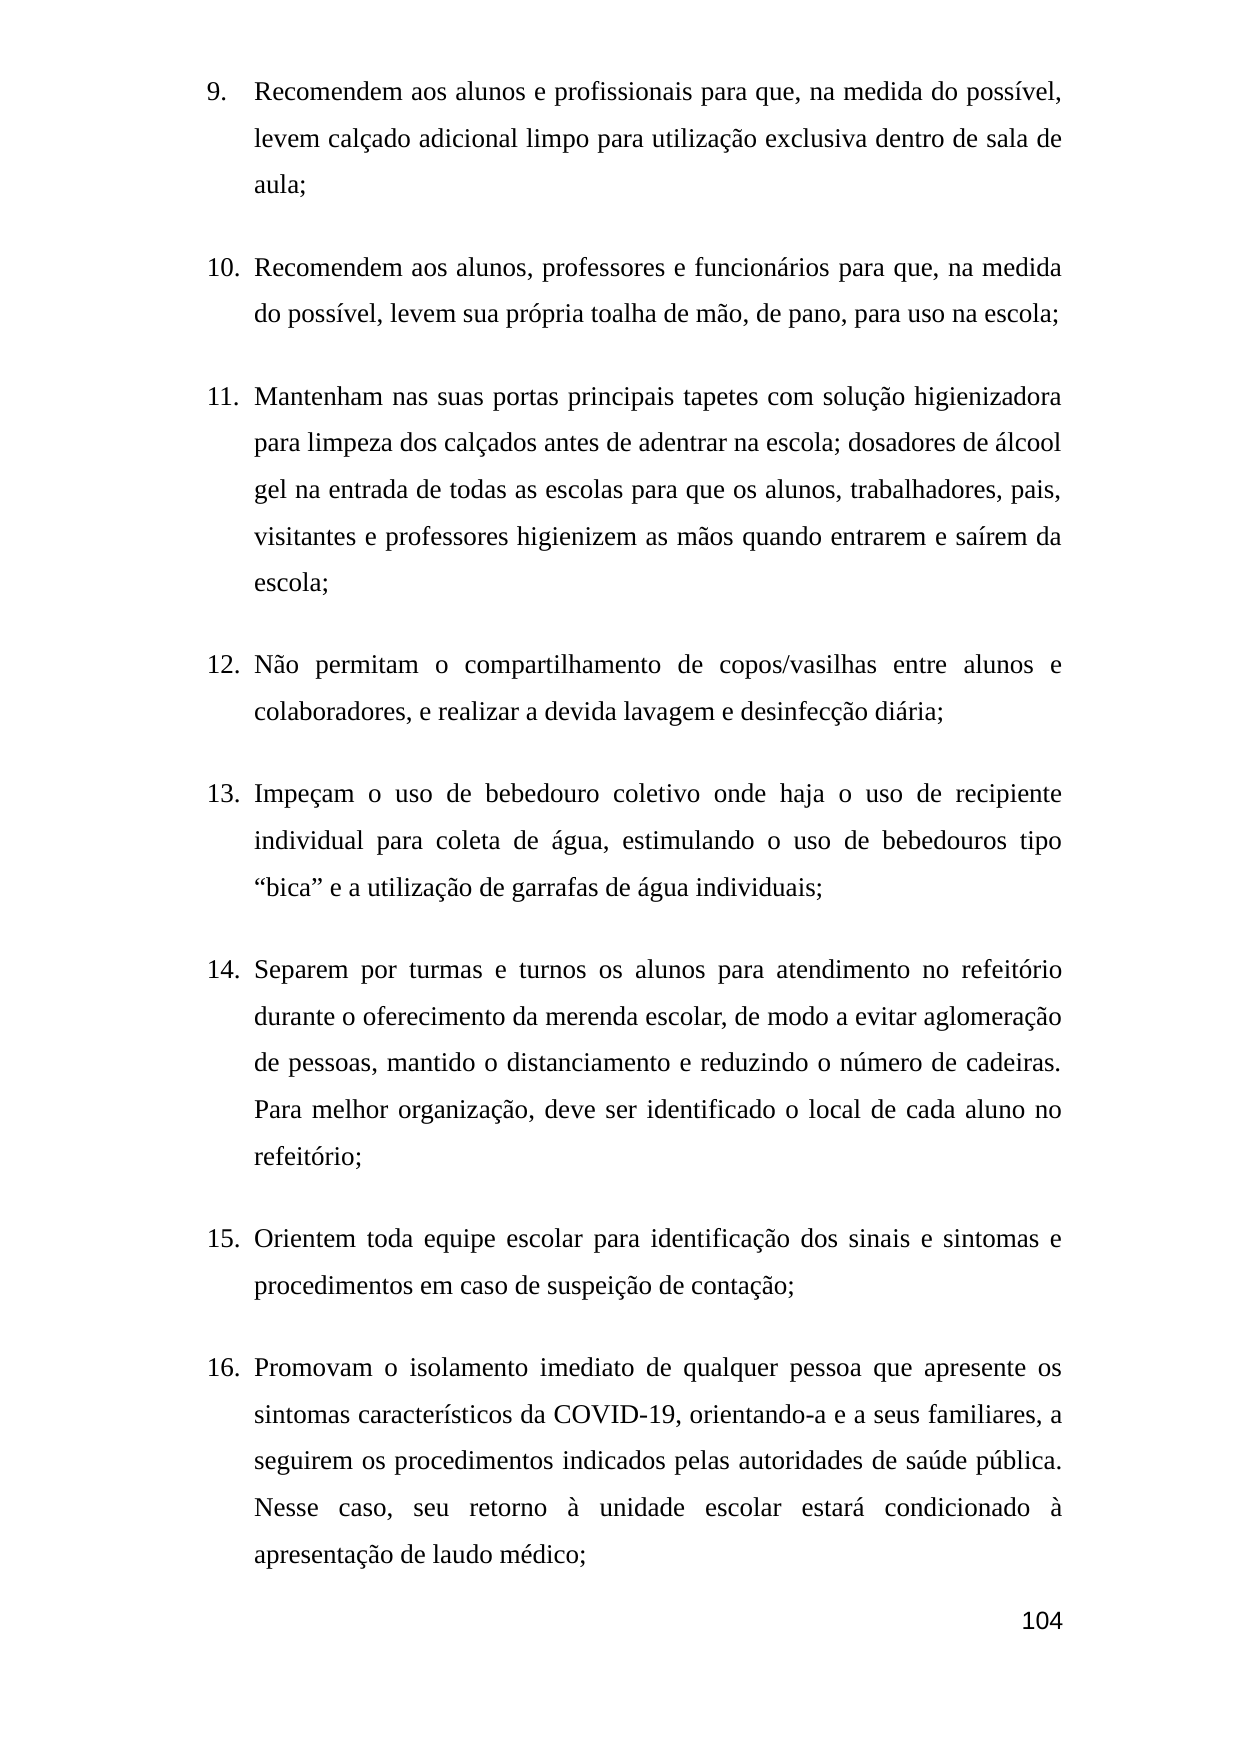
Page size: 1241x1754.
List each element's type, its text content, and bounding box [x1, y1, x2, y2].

list Separem por turmas e turnos os alunos para atendimento no refeitório durante o oferecimento da merenda escolar, de modo a evitar aglomeração de pessoas, mantido o distanciamento e reduzindo o número de cadeiras. Para melhor organização, deve ser identificado o local de cada aluno no refeitório; [207, 953, 1063, 1171]
list Não permitam o compartilhamento de copos/vasilhas entre alunos e colaboradores, e realizar a devida lavagem e desinfecção diária; [207, 648, 1063, 726]
list Recomendem aos alunos e profissionais para que, na medida do possível, levem calçado adicional limpo para utilização exclusiva dentro de sala de aula; [207, 75, 1063, 199]
list Promovam o isolamento imediato de qualquer pessoa que apresente os sintomas característicos da COVID-19, orientando-a e a seus familiares, a seguirem os procedimentos indicados pelas autoridades de saúde pública. Nesse caso, seu retorno à unidade escolar estará condicionado à apresentação de laudo médico; [207, 1351, 1063, 1569]
list Mantenham nas suas portas principais tapetes com solução higienizadora para limpeza dos calçados antes de adentrar na escola; dosadores de álcool gel na entrada de todas as escolas para que os alunos, trabalhadores, pais, visitantes e professores higienizem as mãos quando entrarem e saírem da escola; [207, 379, 1063, 597]
list Impeçam o uso de bebedouro coletivo onde haja o uso de recipiente individual para coleta de água, estimulando o uso de bebedouros tipo “bica” e a utilização de garrafas de água individuais; [207, 777, 1063, 902]
list Orientem toda equipe escolar para identificação dos sinais e sintomas e procedimentos em caso de suspeição de contação; [207, 1222, 1063, 1300]
list Recomendem aos alunos, professores e funcionários para que, na medida do possível, levem sua própria toalha de mão, de pano, para uso na escola; [207, 251, 1063, 328]
